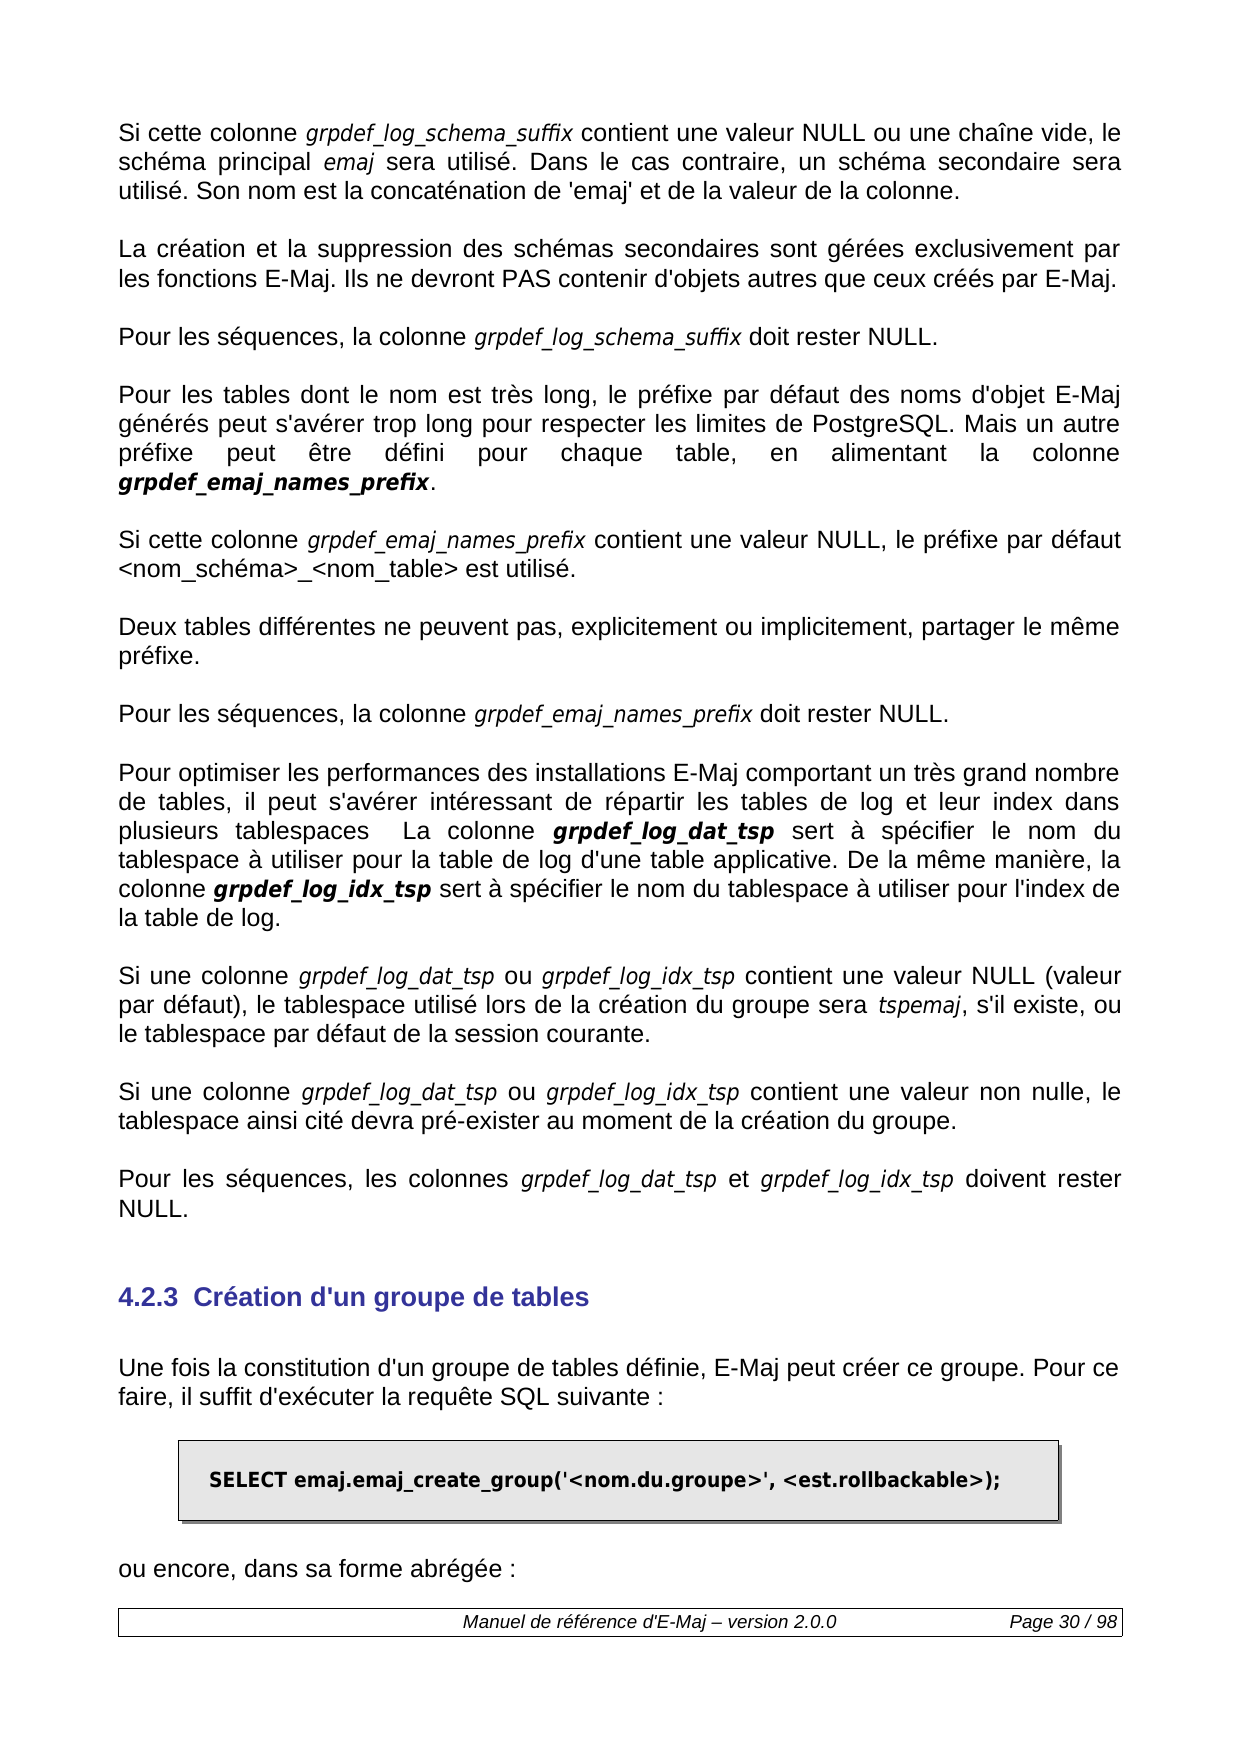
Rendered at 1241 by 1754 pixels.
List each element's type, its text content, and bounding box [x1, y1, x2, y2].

text SELECT emaj.emaj_create_group('<nom.du.groupe>', <est.rollbackable>); [179, 1465, 1058, 1489]
subtitle Création d'un groupe de tables [118, 1281, 1122, 1312]
text Pour les séquences, les colonnes grpdef_log_dat_tsp et grpdef_log_idx_tsp doivent rester NULL. [118, 1164, 1122, 1222]
text Pour les tables dont le nom est très long, le préfixe par défaut des noms d'objet E-Maj générés peut s'avérer trop long pour respecter les limites de PostgreSQL. Mais un autre préfixe peut être défini pour chaque table, en alimentant la colonne grpdef_emaj_names_prefix. [118, 380, 1122, 496]
text Deux tables différentes ne peuvent pas, explicitement ou implicitement, partager le même préfixe. [118, 612, 1122, 670]
text Pour optimiser les performances des installations E-Maj comportant un très grand nombre de tables, il peut s'avérer intéressant de répartir les tables de log et leur index dans plusieurs tablespaces La colonne grpdef_log_dat_tsp sert à spécifier le nom du tablespace à utiliser pour la table de log d'une table applicative. De la même manière, la colonne grpdef_log_idx_tsp sert à spécifier le nom du tablespace à utiliser pour l'index de la table de log. [118, 757, 1122, 932]
text ou encore, dans sa forme abrégée : [118, 1554, 1122, 1583]
text Une fois la constitution d'un groupe de tables définie, E-Maj peut créer ce groupe. Pour ce faire, il suffit d'exécuter la requête SQL suivante : [118, 1353, 1122, 1411]
text Si une colonne grpdef_log_dat_tsp ou grpdef_log_idx_tsp contient une valeur non nulle, le tablespace ainsi cité devra pré-exister au moment de la création du groupe. [118, 1077, 1122, 1135]
text Pour les séquences, la colonne grpdef_emaj_names_prefix doit rester NULL. [118, 699, 1122, 728]
text Pour les séquences, la colonne grpdef_log_schema_suffix doit rester NULL. [118, 322, 1122, 351]
text Si une colonne grpdef_log_dat_tsp ou grpdef_log_idx_tsp contient une valeur NULL (valeur par défaut), le tablespace utilisé lors de la création du groupe sera tspemaj, s'il existe, ou le tablespace par défaut de la session courante. [118, 961, 1122, 1048]
text Si cette colonne grpdef_log_schema_suffix contient une valeur NULL ou une chaîne vide, le schéma principal emaj sera utilisé. Dans le cas contraire, un schéma secondaire sera utilisé. Son nom est la concaténation de 'emaj' et de la valeur de la colonne. [118, 118, 1122, 205]
text La création et la suppression des schémas secondaires sont gérées exclusivement par les fonctions E-Maj. Ils ne devront PAS contenir d'objets autres que ceux créés par E-Maj. [118, 234, 1122, 292]
text Si cette colonne grpdef_emaj_names_prefix contient une valeur NULL, le préfixe par défaut <nom_schéma>_<nom_table> est utilisé. [118, 525, 1122, 583]
